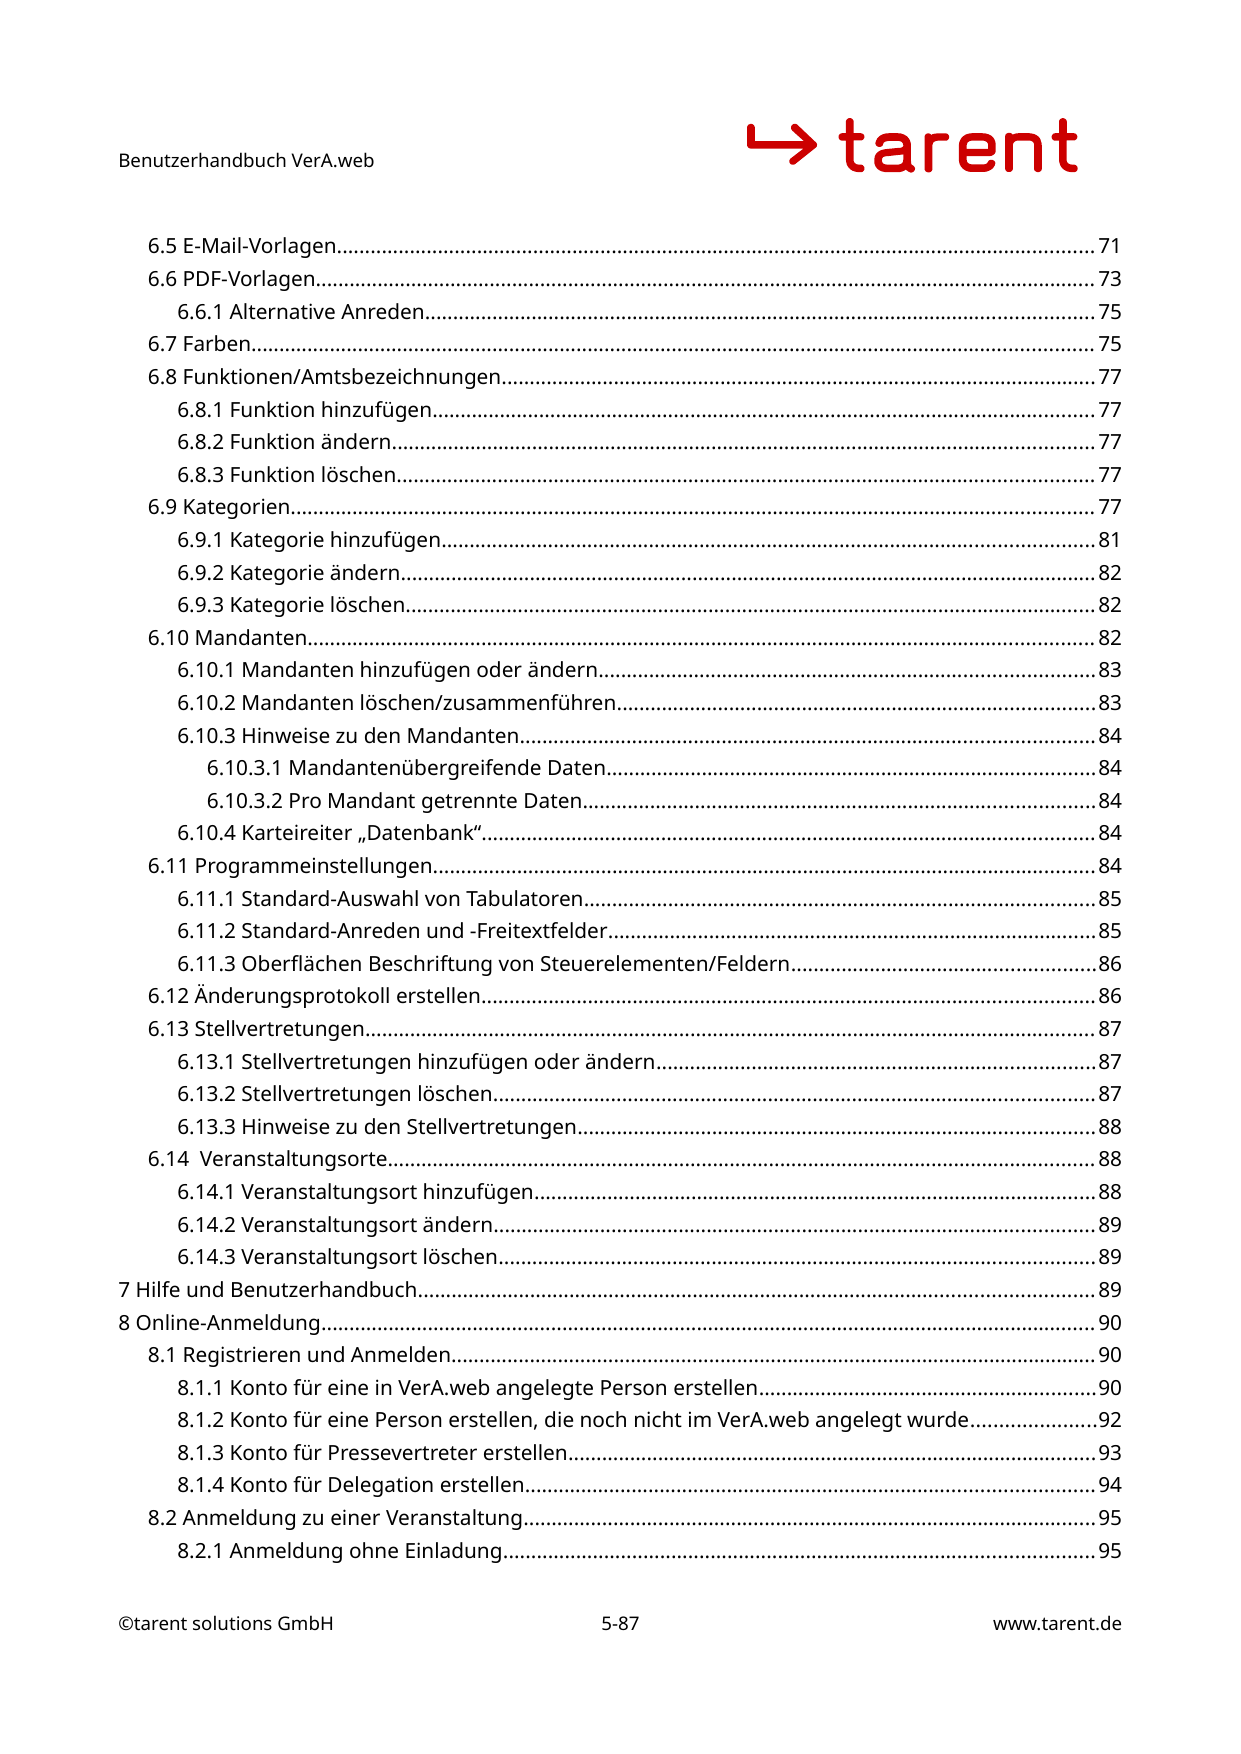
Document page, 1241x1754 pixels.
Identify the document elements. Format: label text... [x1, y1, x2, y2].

text 6.10.1 Mandanten hinzufügen oder ändern 83 [177, 656, 1122, 684]
text 8.1.3 Konto für Pressevertreter erstellen 93 [177, 1438, 1122, 1466]
text 7 Hilfe und Benutzerhandbuch 89 [118, 1275, 1122, 1303]
text 6.10.4 Karteireiter „Datenbank“ 84 [177, 818, 1122, 847]
text 6.14.3 Veranstaltungsort löschen 89 [177, 1242, 1122, 1271]
text 6.12 Änderungsprotokoll erstellen 86 [148, 982, 1122, 1010]
text 6.10.2 Mandanten löschen/zusammenführen 83 [177, 688, 1122, 717]
text 6.9 Kategorien 77 [148, 492, 1122, 521]
text 8.1 Registrieren und Anmelden 90 [148, 1340, 1122, 1369]
text 6.14 Veranstaltungsorte 88 [148, 1144, 1122, 1173]
text 6.9.1 Kategorie hinzufügen 81 [177, 525, 1122, 553]
text 8.2 Anmeldung zu einer Veranstaltung 95 [148, 1503, 1122, 1532]
text 6.8 Funktionen/Amtsbezeichnungen 77 [148, 362, 1122, 391]
text 6.11.1 Standard-Auswahl von Tabulatoren 85 [177, 884, 1122, 912]
text 6.10.3.1 Mandantenübergreifende Daten 84 [207, 753, 1122, 782]
text 6.10 Mandanten 82 [148, 623, 1122, 651]
text 6.8.3 Funktion löschen 77 [177, 460, 1122, 488]
text 6.11.2 Standard-Anreden und -Freitextfelder 85 [177, 916, 1122, 945]
text 6.9.2 Kategorie ändern 82 [177, 558, 1122, 586]
text 6.6 PDF-Vorlagen 73 [148, 264, 1122, 293]
text 6.8.2 Funktion ändern 77 [177, 427, 1122, 456]
text 6.13 Stellvertretungen 87 [148, 1014, 1122, 1043]
text 8.1.2 Konto für eine Person erstellen, die noch nicht im VerA.web angelegt wurde 92 [177, 1405, 1122, 1434]
text 6.9.3 Kategorie löschen 82 [177, 590, 1122, 619]
text 6.6.1 Alternative Anreden 75 [177, 297, 1122, 325]
text 6.10.3.2 Pro Mandant getrennte Daten 84 [207, 786, 1122, 814]
text 8.2.1 Anmeldung ohne Einladung 95 [177, 1536, 1122, 1564]
text 8.1.1 Konto für eine in VerA.web angelegte Person erstellen 90 [177, 1373, 1122, 1401]
text 6.11.3 Oberflächen Beschriftung von Steuerelementen/Feldern 86 [177, 949, 1122, 977]
text 6.14.1 Veranstaltungsort hinzufügen 88 [177, 1177, 1122, 1206]
text 6.7 Farben 75 [148, 329, 1122, 358]
text 6.5 E-Mail-Vorlagen 71 [148, 232, 1122, 260]
text 6.8.1 Funktion hinzufügen 77 [177, 395, 1122, 423]
text 6.10.3 Hinweise zu den Mandanten 84 [177, 721, 1122, 749]
text 6.13.1 Stellvertretungen hinzufügen oder ändern 87 [177, 1047, 1122, 1075]
text 6.11 Programmeinstellungen 84 [148, 851, 1122, 879]
text 6.13.2 Stellvertretungen löschen 87 [177, 1079, 1122, 1108]
text 6.13.3 Hinweise zu den Stellvertretungen 88 [177, 1112, 1122, 1140]
text 8 Online-Anmeldung 90 [118, 1308, 1122, 1336]
text 6.14.2 Veranstaltungsort ändern 89 [177, 1210, 1122, 1238]
text 8.1.4 Konto für Delegation erstellen 94 [177, 1471, 1122, 1499]
